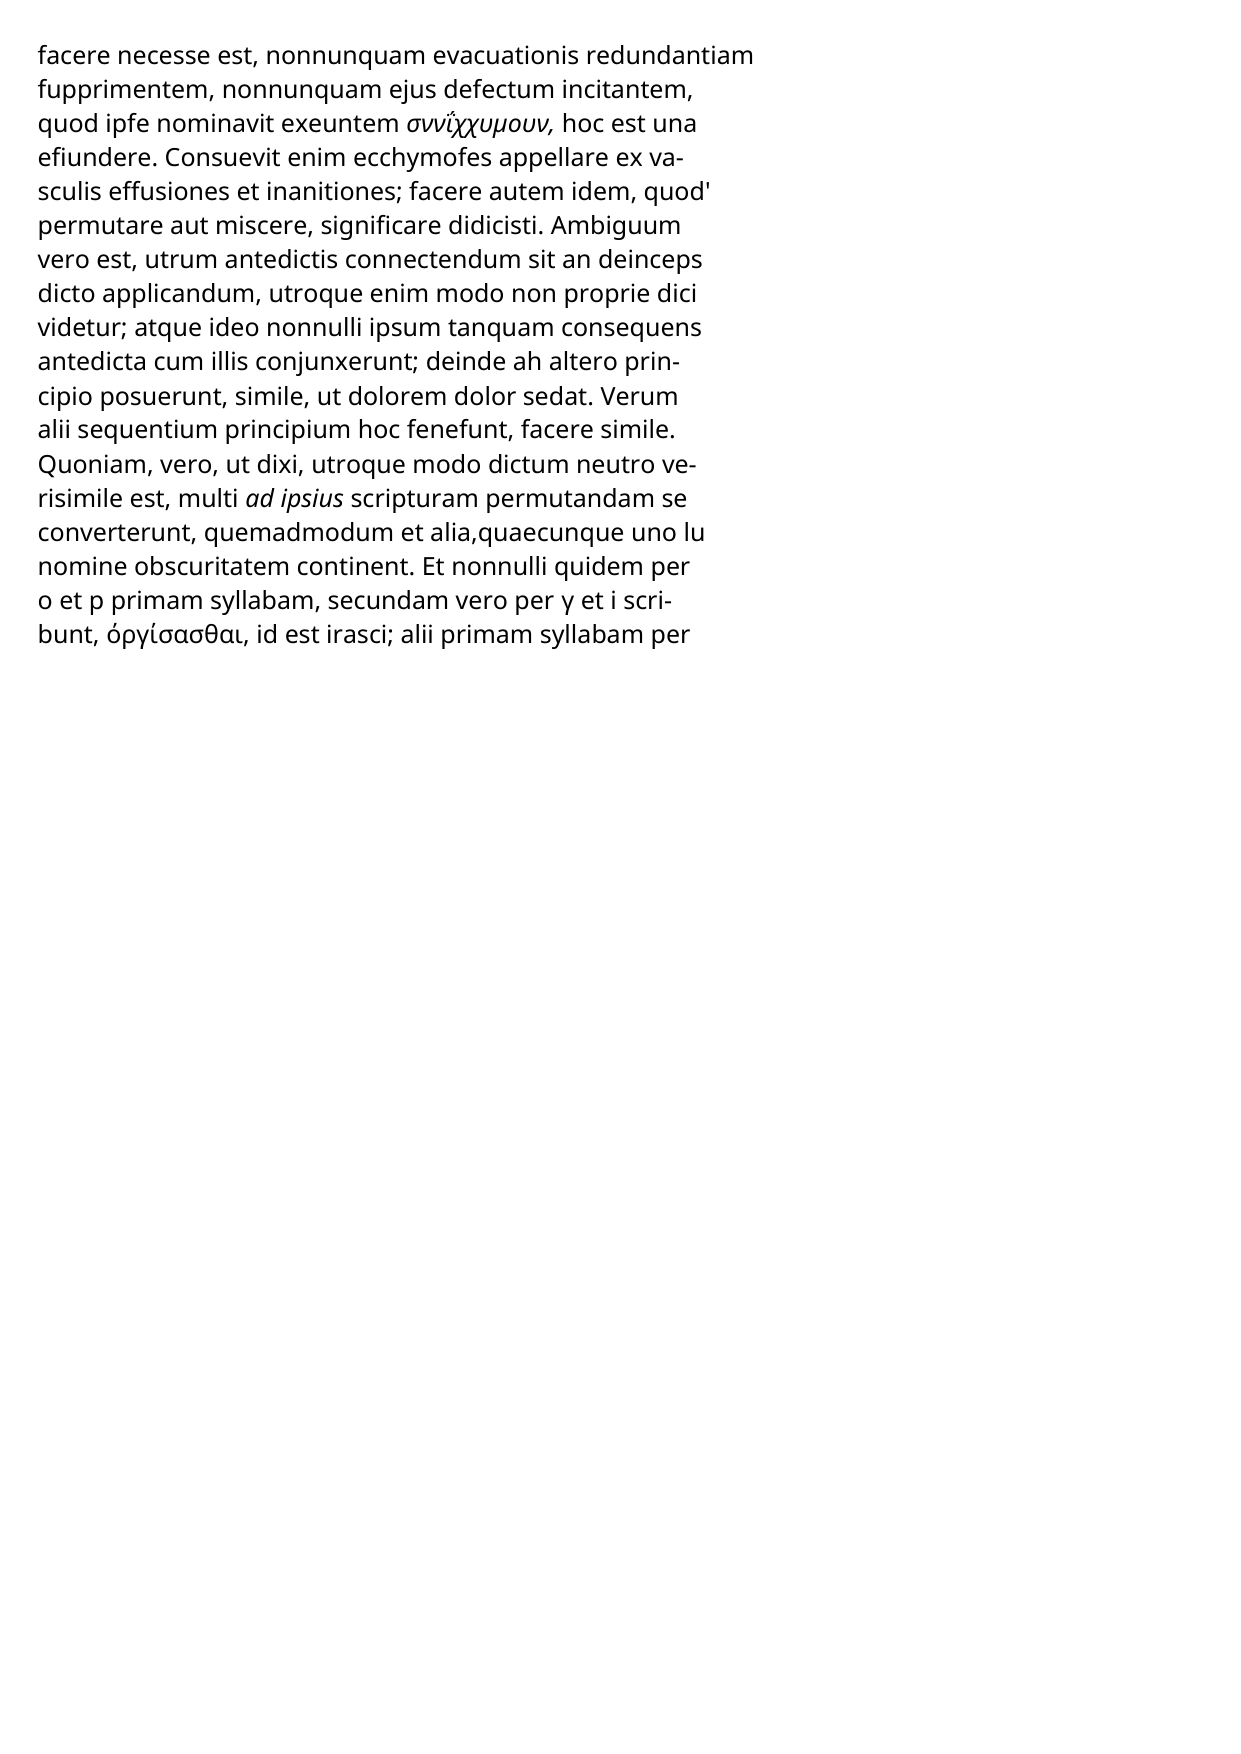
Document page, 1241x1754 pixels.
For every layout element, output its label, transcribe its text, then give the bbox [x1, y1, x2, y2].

text facere necesse est, nonnunquam evacuationis redundantiam fupprimentem, nonnunquam ejus defectum incitantem, quod ipfe nominavit exeuntem σννΐχχυμουν, hoc est una efiundere. Consuevit enim ecchymofes appellare ex va- sculis effusiones et inanitiones; facere autem idem, quod' permutare aut miscere, significare didicisti. Ambiguum vero est, utrum antedictis connectendum sit an deinceps dicto applicandum, utroque enim modo non proprie dici videtur; atque ideo nonnulli ipsum tanquam consequens antedicta cum illis conjunxerunt; deinde ah altero prin- cipio posuerunt, simile, ut dolorem dolor sedat. Verum alii sequentium principium hoc fenefunt, facere simile. Quoniam, vero, ut dixi, utroque modo dictum neutro ve- risimile est, multi ad ipsius scripturam permutandam se converterunt, quemadmodum et alia,quaecunque uno lu nomine obscuritatem continent. Et nonnulli quidem per ο et p primam syllabam, secundam vero per γ et i scri- bunt, όργίσασθαι, id est irasci; alii primam syllabam per [37, 37, 1203, 651]
